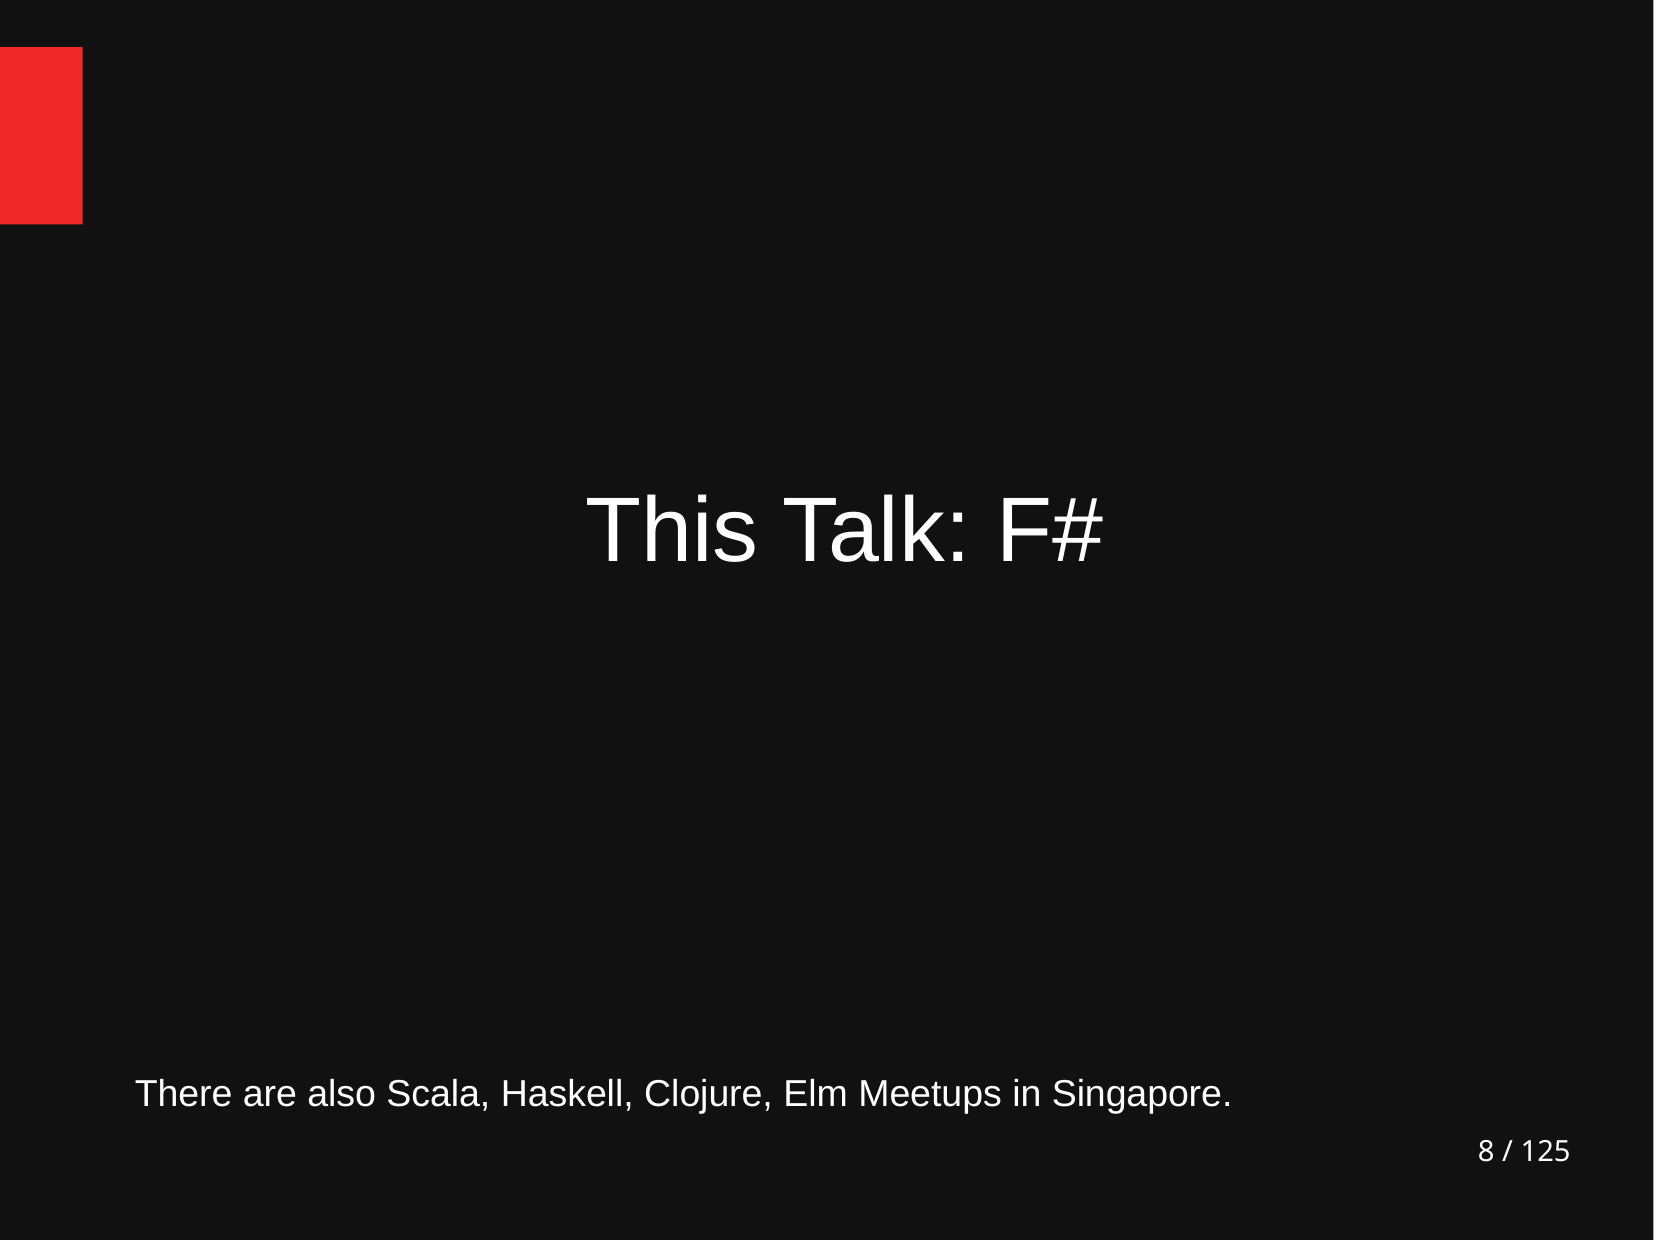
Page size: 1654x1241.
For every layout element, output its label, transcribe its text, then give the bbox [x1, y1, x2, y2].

text_box There are also Scala, Haskell, Clojure, Elm Meetups in Singapore. [120, 1065, 1248, 1122]
subtitle This Talk: F# [118, 49, 1571, 1010]
